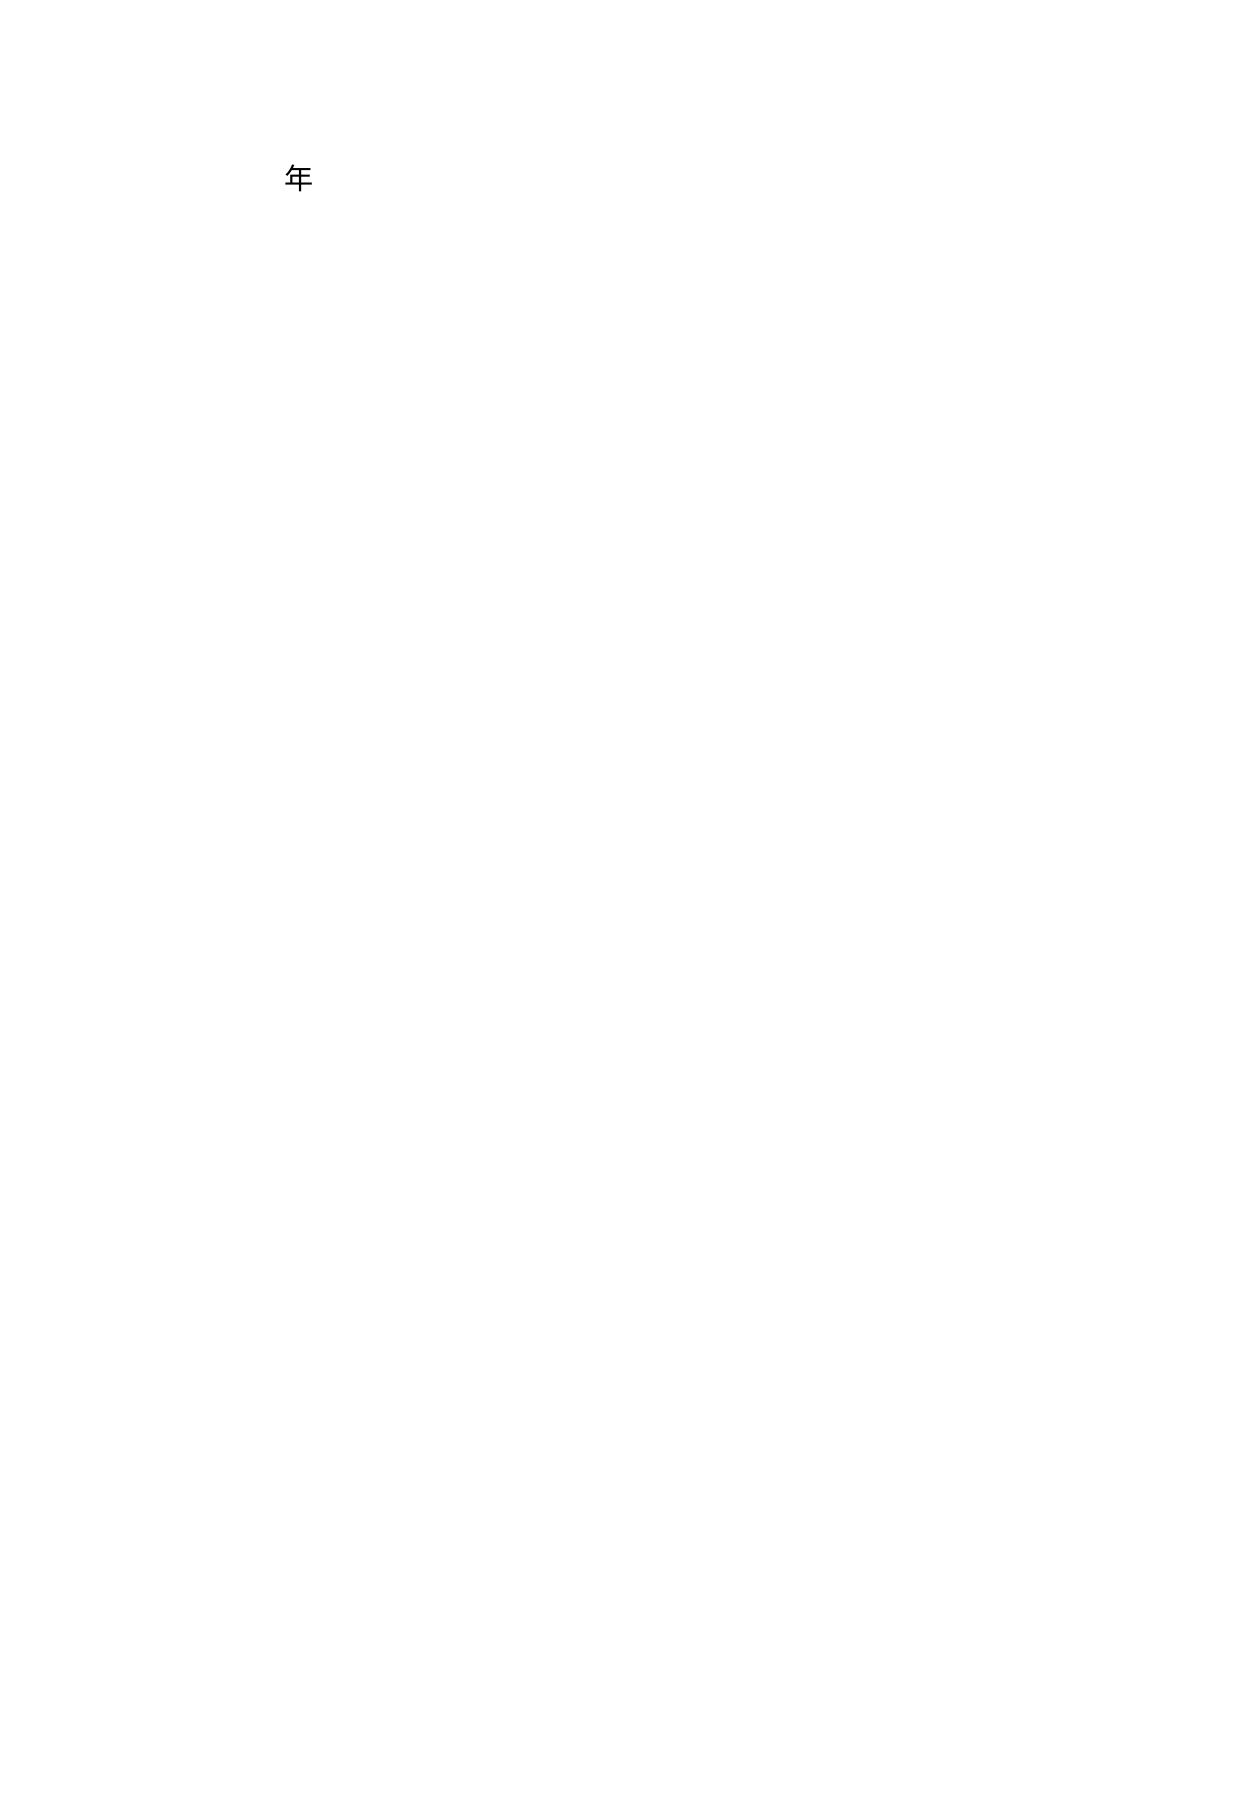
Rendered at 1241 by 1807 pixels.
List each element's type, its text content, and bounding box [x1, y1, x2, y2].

text 年 [284, 156, 1107, 198]
